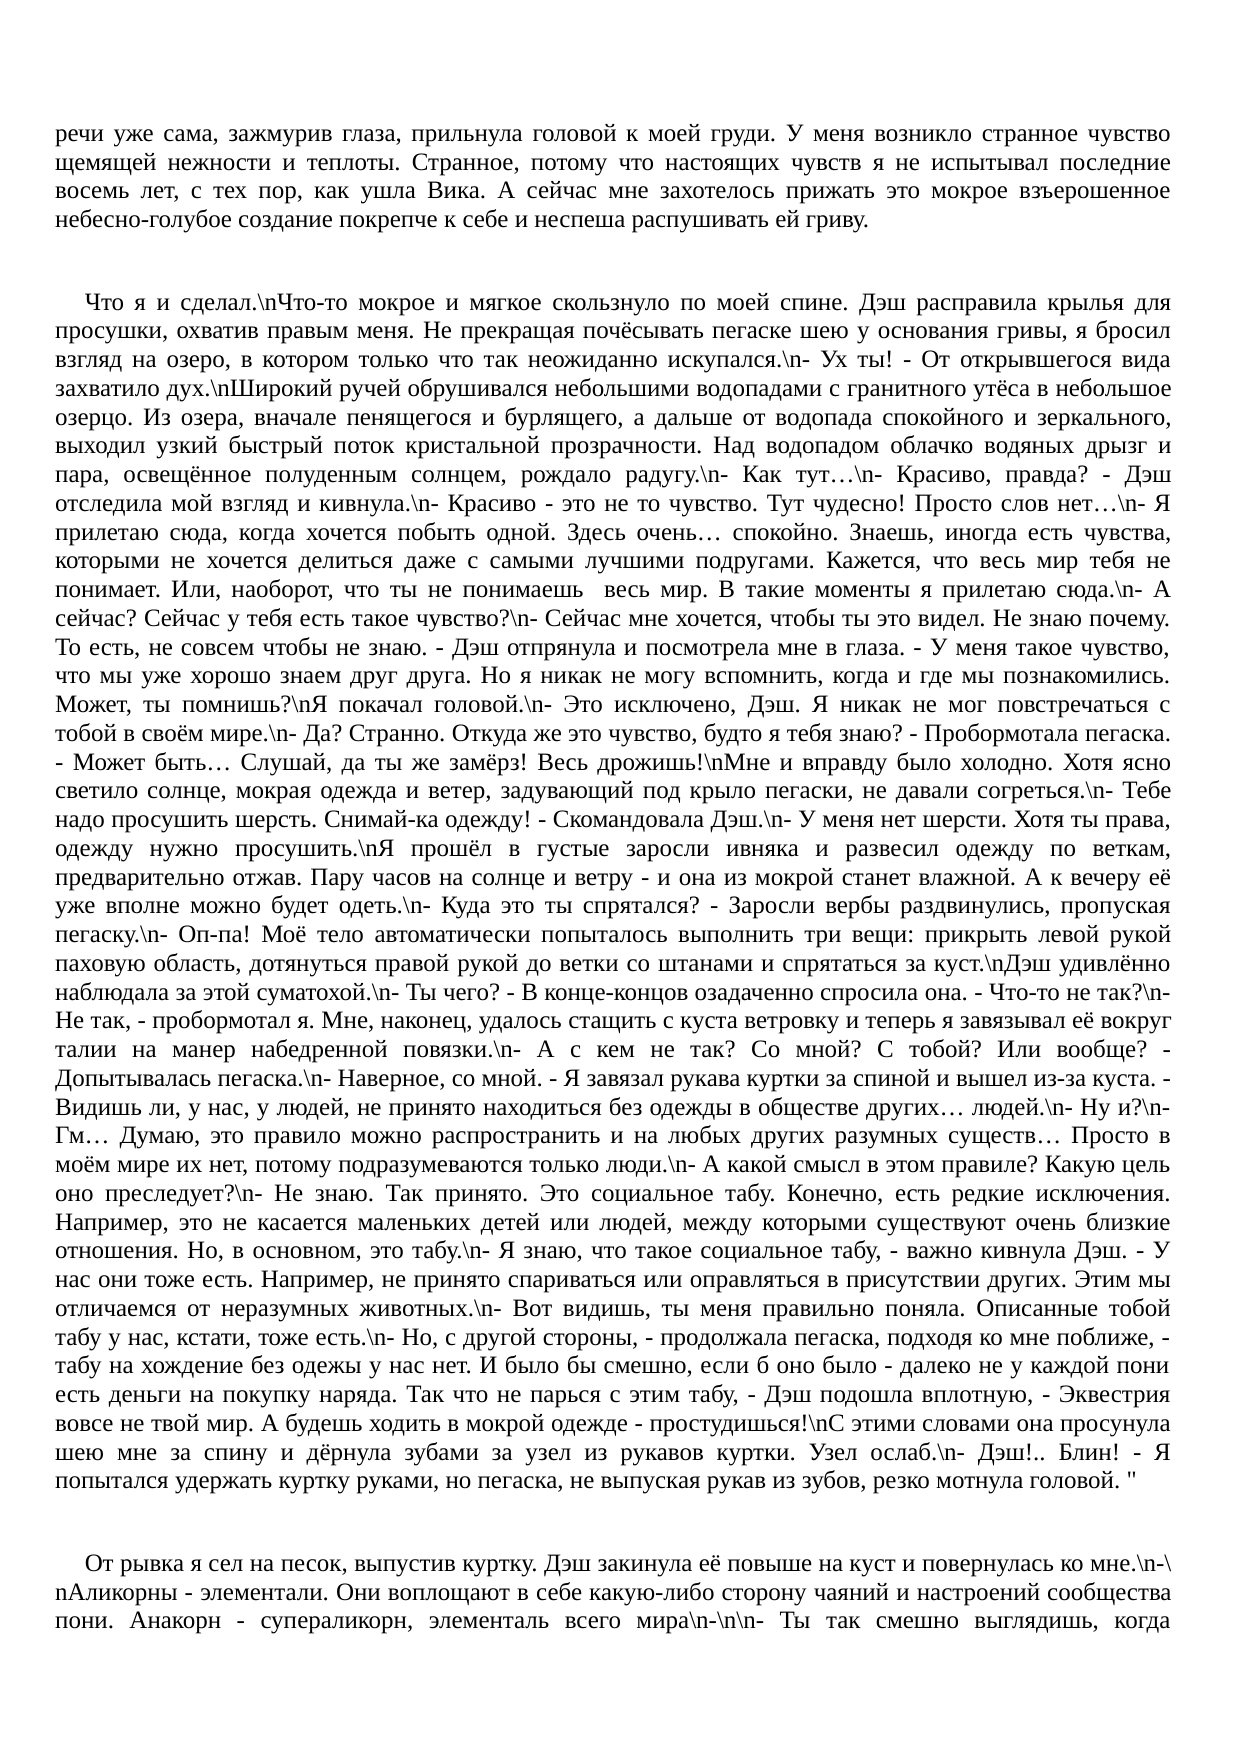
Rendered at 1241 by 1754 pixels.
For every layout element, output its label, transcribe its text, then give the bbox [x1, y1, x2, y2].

text Что я и сделал.\nЧто-то мокрое и мягкое скользнуло по моей спине. Дэш расправила крылья для просушки, охватив правым меня. Не прекращая почёсывать пегаске шею у основания гривы, я бросил взгляд на озеро, в котором только что так неожиданно искупался.\n- Ух ты! - От открывшегося вида захватило дух.\nШирокий ручей обрушивался небольшими водопадами с гранитного утёса в небольшое озерцо. Из озера, вначале пенящегося и бурлящего, а дальше от водопада спокойного и зеркального, выходил узкий быстрый поток кристальной прозрачности. Над водопадом облачко водяных дрызг и пара, освещённое полуденным солнцем, рождало радугу.\n- Как тут…\n- Красиво, правда? - Дэш отследила мой взгляд и кивнула.\n- Красиво - это не то чувство. Тут чудесно! Просто слов нет…\n- Я прилетаю сюда, когда хочется побыть одной. Здесь очень… спокойно. Знаешь, иногда есть чувства, которыми не хочется делиться даже с самыми лучшими подругами. Кажется, что весь мир тебя не понимает. Или, наоборот, что ты не понимаешь весь мир. В такие моменты я прилетаю сюда.\n- А сейчас? Сейчас у тебя есть такое чувство?\n- Сейчас мне хочется, чтобы ты это видел. Не знаю почему. То есть, не совсем чтобы не знаю. - Дэш отпрянула и посмотрела мне в глаза. - У меня такое чувство, что мы уже хорошо знаем друг друга. Но я никак не могу вспомнить, когда и где мы познакомились. Может, ты помнишь?\nЯ покачал головой.\n- Это исключено, Дэш. Я никак не мог повстречаться с тобой в своём мире.\n- Да? Странно. Откуда же это чувство, будто я тебя знаю? - Пробормотала пегаска. - Может быть… Слушай, да ты же замёрз! Весь дрожишь!\nМне и вправду было холодно. Хотя ясно светило солнце, мокрая одежда и ветер, задувающий под крыло пегаски, не давали согреться.\n- Тебе надо просушить шерсть. Снимай-ка одежду! - Скомандовала Дэш.\n- У меня нет шерсти. Хотя ты права, одежду нужно просушить.\nЯ прошёл в густые заросли ивняка и развесил одежду по веткам, предварительно отжав. Пару часов на солнце и ветру - и она из мокрой станет влажной. А к вечеру её уже вполне можно будет одеть.\n- Куда это ты спрятался? - Заросли вербы раздвинулись, пропуская пегаску.\n- Оп-па! Моё тело автоматически попыталось выполнить три вещи: прикрыть левой рукой паховую область, дотянуться правой рукой до ветки со штанами и спрятаться за куст.\nДэш удивлённо наблюдала за этой суматохой.\n- Ты чего? - В конце-концов озадаченно спросила она. - Что-то не так?\n- Не так, - пробормотал я. Мне, наконец, удалось стащить с куста ветровку и теперь я завязывал её вокруг талии на манер набедренной повязки.\n- А с кем не так? Со мной? С тобой? Или вообще? - Допытывалась пегаска.\n- Наверное, со мной. - Я завязал рукава куртки за спиной и вышел из-за куста. - Видишь ли, у нас, у людей, не принято находиться без одежды в обществе других… людей.\n- Ну и?\n- Гм… Думаю, это правило можно распространить и на любых других разумных существ… Просто в моём мире их нет, потому подразумеваются только люди.\n- А какой смысл в этом правиле? Какую цель оно преследует?\n- Не знаю. Так принято. Это социальное табу. Конечно, есть редкие исключения. Например, это не касается маленьких детей или людей, между которыми существуют очень близкие отношения. Но, в основном, это табу.\n- Я знаю, что такое социальное табу, - важно кивнула Дэш. - У нас они тоже есть. Например, не принято спариваться или оправляться в присутствии других. Этим мы отличаемся от неразумных животных.\n- Вот видишь, ты меня правильно поняла. Описанные тобой табу у нас, кстати, тоже есть.\n- Но, с другой стороны, - продолжала пегаска, подходя ко мне поближе, - табу на хождение без одежы у нас нет. И было бы смешно, если б оно было - далеко не у каждой пони есть деньги на покупку наряда. Так что не парься с этим табу, - Дэш подошла вплотную, - Эквестрия вовсе не твой мир. А будешь ходить в мокрой одежде - простудишься!\nС этими словами она просунула шею мне за спину и дёрнула зубами за узел из рукавов куртки. Узел ослаб.\n- Дэш!.. Блин! - Я попытался удержать куртку руками, но пегаска, не выпуская рукав из зубов, резко мотнула головой. " [55, 287, 1172, 1494]
text речи уже сама, зажмурив глаза, прильнула головой к моей груди. У меня возникло странное чувство щемящей нежности и теплоты. Странное, потому что настоящих чувств я не испытывал последние восемь лет, с тех пор, как ушла Вика. А сейчас мне захотелось прижать это мокрое взъерошенное небесно-голубое создание покрепче к себе и неспеша распушивать ей гриву. [55, 118, 1172, 233]
text От рывка я сел на песок, выпустив куртку. Дэш закинула её повыше на куст и повернулась ко мне.\n-\nАликорны - элементали. Они воплощают в себе какую-либо сторону чаяний и настроений сообщества пони. Анакорн - супераликорн, элементаль всего мира\n-\n\n- Ты так смешно выглядишь, когда [55, 1548, 1172, 1634]
